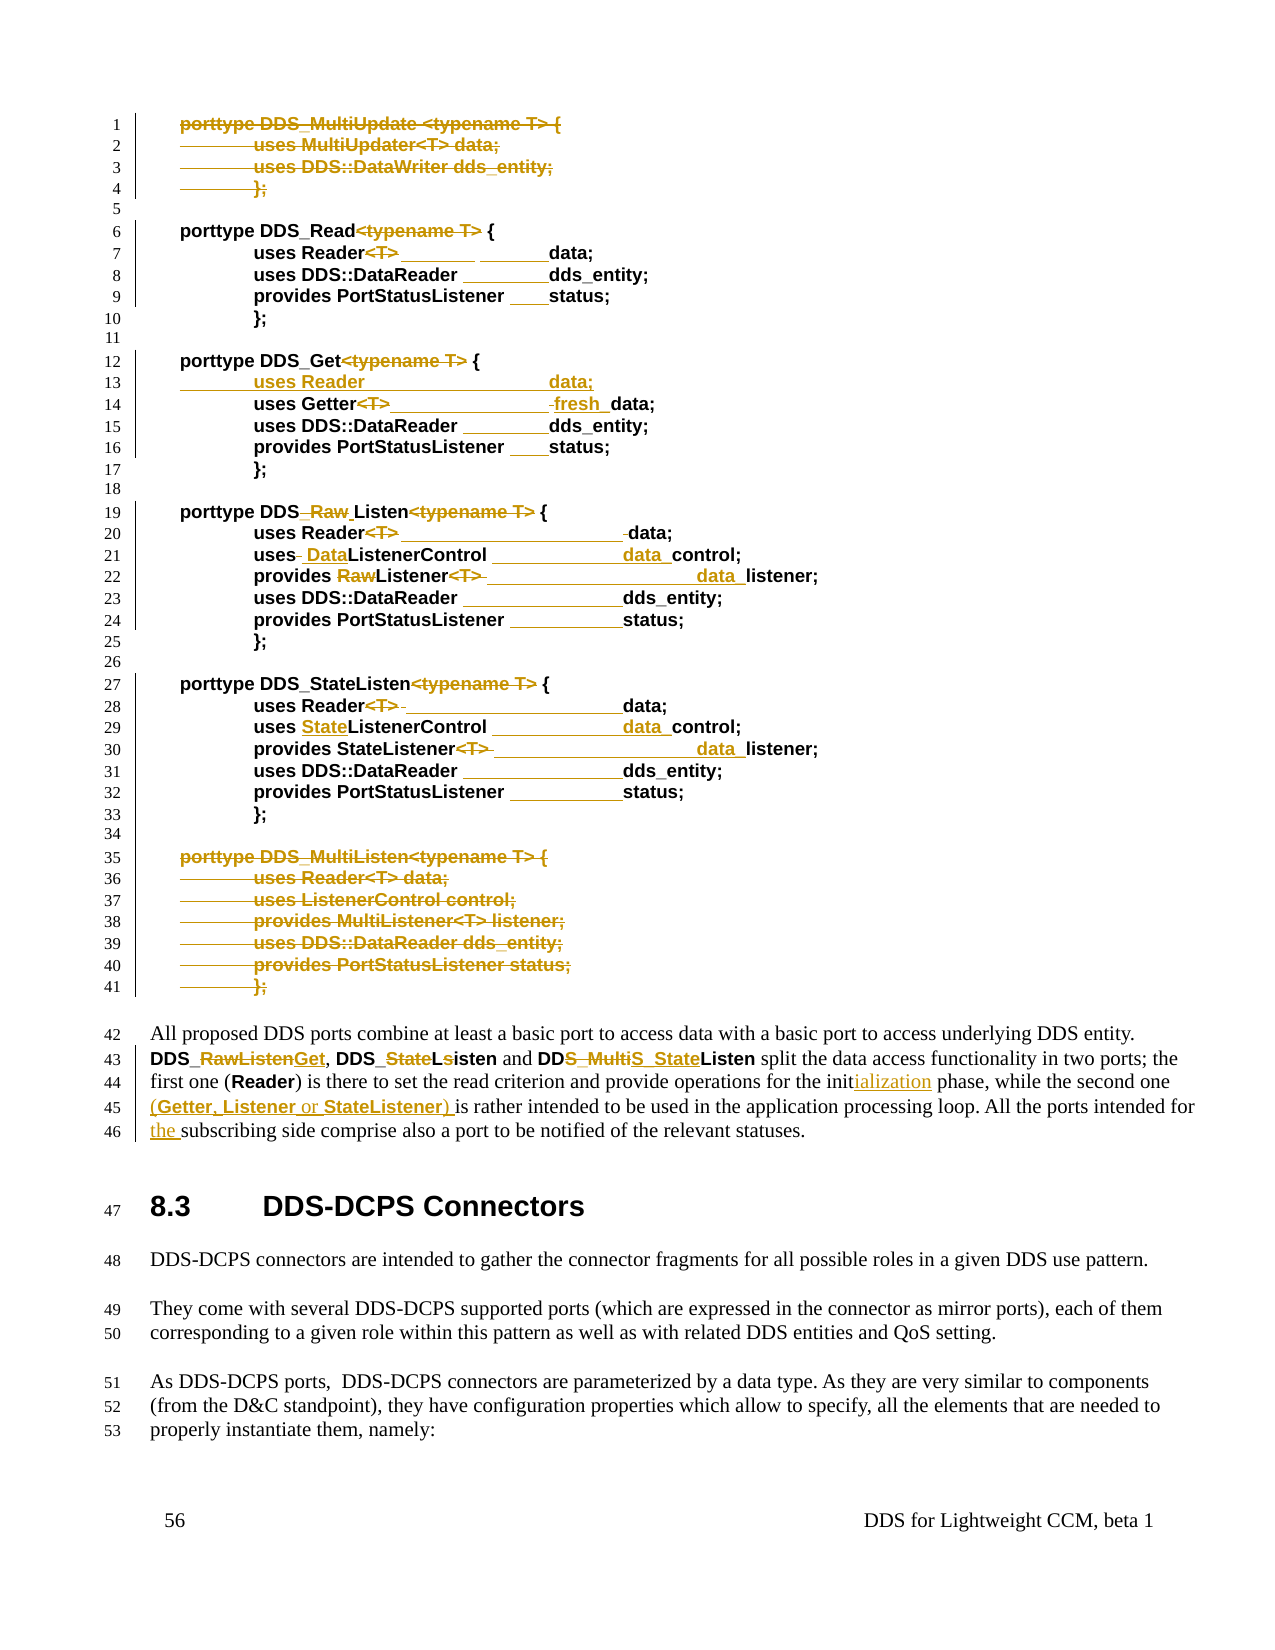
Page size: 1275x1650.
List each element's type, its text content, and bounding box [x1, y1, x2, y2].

text uses DataListenerControl data_control; [179, 544, 1200, 565]
text uses DDS::DataReader dds_entity; [179, 759, 1200, 781]
text }; [179, 975, 1200, 997]
text uses StateListenerControl data_control; [179, 716, 1200, 738]
text uses Reader data; [179, 371, 1200, 393]
text porttype DDS_StateListen { [179, 673, 1200, 695]
text uses DDS::DataReader dds_entity; [179, 587, 1200, 608]
text }; [179, 802, 1200, 824]
subtitle DDS-DCPS Connectors [150, 1189, 1200, 1222]
text }; [179, 177, 1200, 199]
text They come with several DDS-DCPS supported ports (which are expressed in the connector as mirror ports), each of them corresponding to a given role within this pattern as well as with related DDS entities and QoS setting. [150, 1296, 1200, 1344]
text provides StateListener data_listener; [179, 738, 1200, 759]
text provides PortStatusListener status; [179, 781, 1200, 802]
text DDS-DCPS connectors are intended to gather the connector fragments for all possible roles in a given DDS use pattern. [150, 1247, 1200, 1271]
text uses Reader data; [179, 695, 1200, 716]
text porttype DDS_Read { [179, 220, 1200, 242]
text }; [179, 307, 1200, 328]
text All proposed DDS ports combine at least a basic port to access data with a basic port to access underlying DDS entity. DDS_Get, DDS_Listen and DDS_StateListen split the data access functionality in two ports; the first one (Reader) is there to set the read criterion and provide operations for the initialization phase, while the second one (Getter, Listener or StateListener) is rather intended to be used in the application processing loop. All the ports intended for the subscribing side comprise also a port to be notified of the relevant statuses. [150, 1021, 1200, 1142]
text As DDS-DCPS ports, DDS-DCPS connectors are parameterized by a data type. As they are very similar to components (from the D&C standpoint), they have configuration properties which allow to specify, all the elements that are needed to properly instantiate them, namely: [150, 1369, 1200, 1441]
text }; [179, 457, 1200, 479]
text uses Getter fresh_data; [179, 393, 1200, 414]
text provides PortStatusListener status; [179, 436, 1200, 457]
text uses Reader data; [179, 242, 1200, 263]
text porttype DDS_Get { [179, 350, 1200, 371]
text provides PortStatusListener status; [179, 608, 1200, 630]
text }; [179, 630, 1200, 652]
text uses DDS::DataReader dds_entity; [179, 414, 1200, 436]
text uses DDS::DataReader dds_entity; [179, 263, 1200, 285]
text uses Reader data; [179, 522, 1200, 544]
text provides Listener data_listener; [179, 565, 1200, 587]
text porttype DDS Listen { [179, 501, 1200, 522]
text provides PortStatusListener status; [179, 285, 1200, 307]
